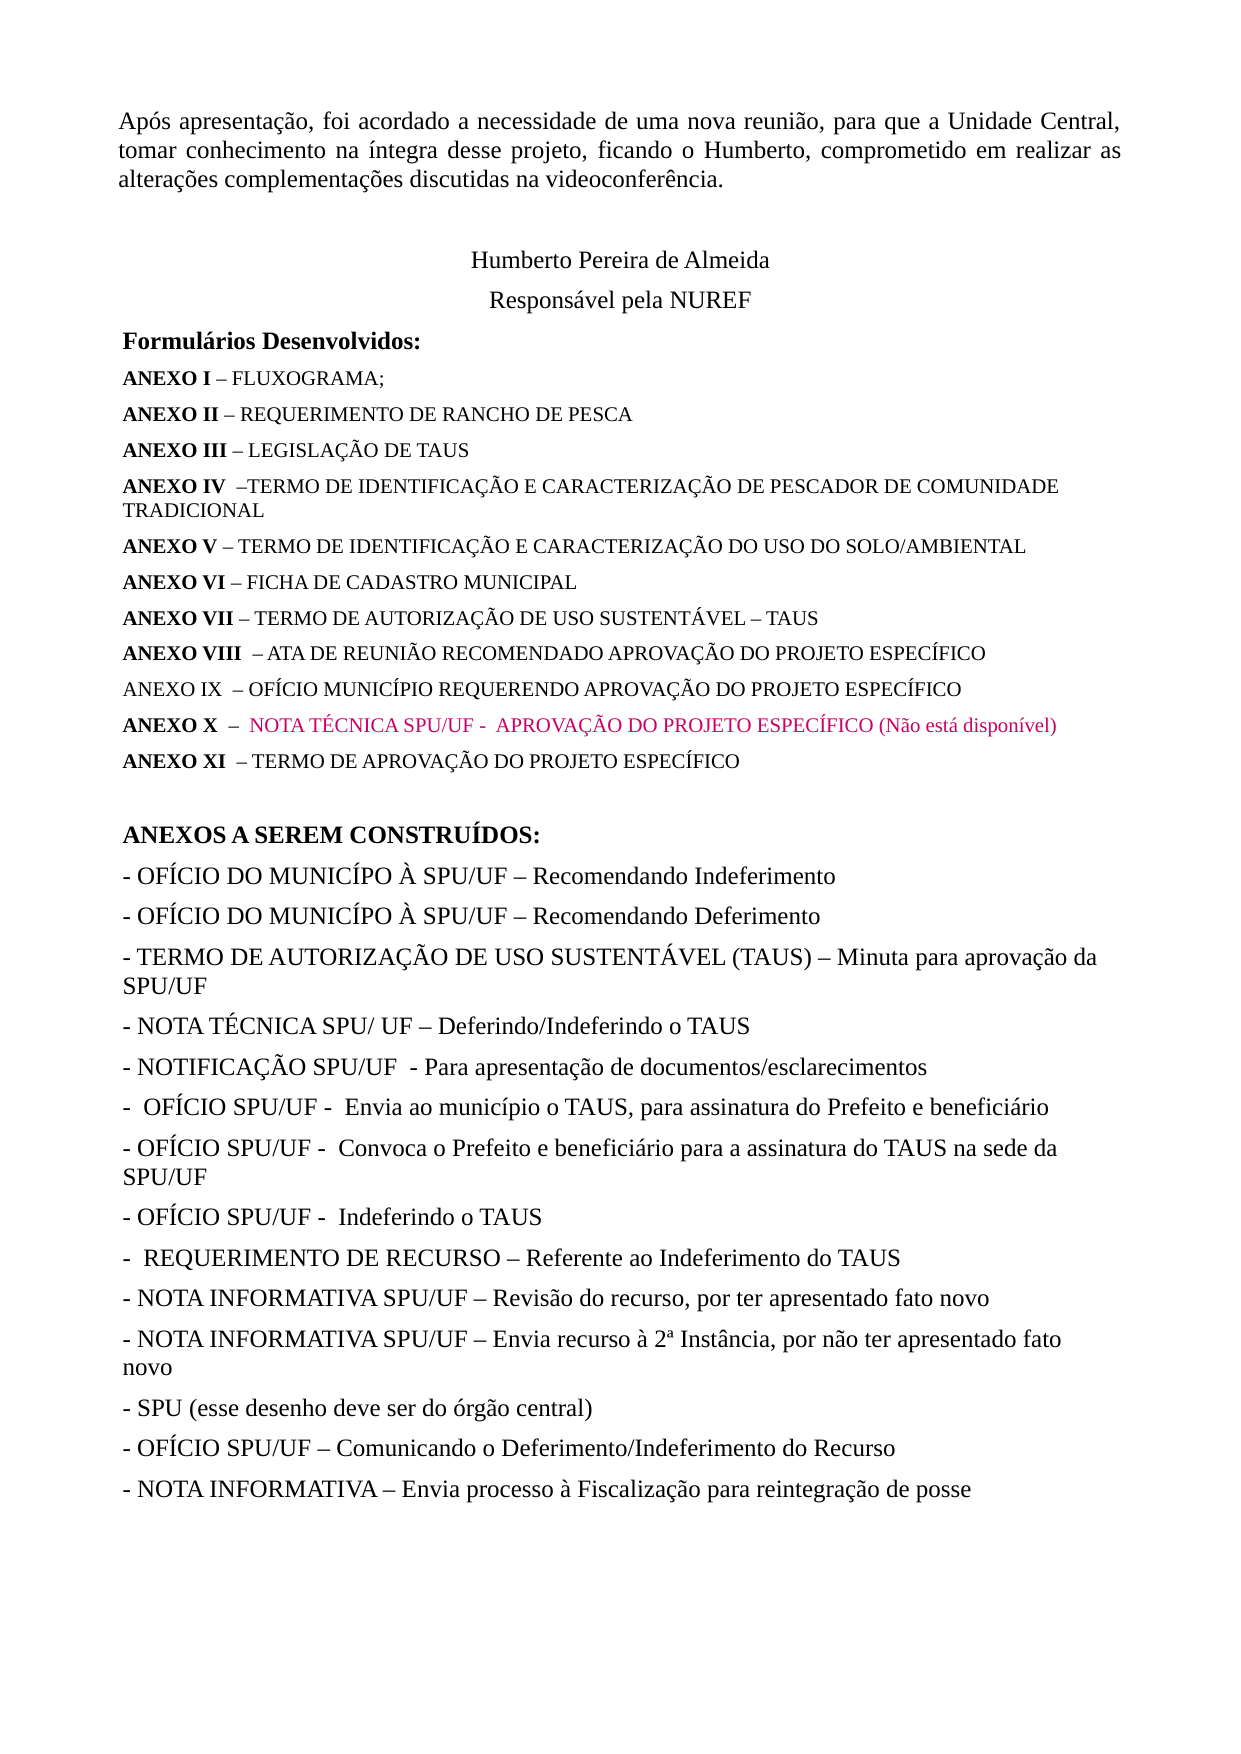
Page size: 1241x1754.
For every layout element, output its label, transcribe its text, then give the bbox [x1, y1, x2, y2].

text ANEXO II – REQUERIMENTO DE RANCHO DE PESCA [122, 402, 1118, 426]
text Formulários Desenvolvidos: [122, 326, 1118, 354]
text Responsável pela NUREF [122, 285, 1118, 314]
text - NOTA INFORMATIVA SPU/UF – Revisão do recurso, por ter apresentado fato novo [122, 1283, 1118, 1312]
text - OFÍCIO SPU/UF - Envia ao município o TAUS, para assinatura do Prefeito e beneficiário [122, 1092, 1118, 1121]
text ANEXO V – TERMO DE IDENTIFICAÇÃO E CARACTERIZAÇÃO DO USO DO SOLO/AMBIENTAL [122, 534, 1118, 558]
text ANEXO I – FLUXOGRAMA; [122, 366, 1118, 390]
text Após apresentação, foi acordado a necessidade de uma nova reunião, para que a Unidade Central, tomar conhecimento na íntegra desse projeto, ficando o Humberto, comprometido em realizar as alterações complementações discutidas na videoconferência. [118, 106, 1122, 192]
text - NOTA TÉCNICA SPU/ UF – Deferindo/Indeferindo o TAUS [122, 1011, 1118, 1040]
text - OFÍCIO DO MUNICÍPO À SPU/UF – Recomendando Indeferimento [122, 861, 1118, 890]
text ANEXO VI – FICHA DE CADASTRO MUNICIPAL [122, 569, 1118, 594]
text ANEXO VIII – ATA DE REUNIÃO RECOMENDADO APROVAÇÃO DO PROJETO ESPECÍFICO [122, 641, 1118, 665]
text - NOTIFICAÇÃO SPU/UF - Para apresentação de documentos/esclarecimentos [122, 1052, 1118, 1081]
text ANEXO IV –TERMO DE IDENTIFICAÇÃO E CARACTERIZAÇÃO DE PESCADOR DE COMUNIDADE TRADICIONAL [122, 474, 1118, 522]
text - NOTA INFORMATIVA SPU/UF – Envia recurso à 2ª Instância, por não ter apresentado fato novo [122, 1324, 1118, 1381]
text ANEXO X – NOTA TÉCNICA SPU/UF - APROVAÇÃO DO PROJETO ESPECÍFICO (Não está disponível) [122, 713, 1118, 737]
text ANEXOS A SEREM CONSTRUÍDOS: [122, 820, 1118, 849]
text - TERMO DE AUTORIZAÇÃO DE USO SUSTENTÁVEL (TAUS) – Minuta para aprovação da SPU/UF [122, 942, 1118, 999]
text ANEXO XI – TERMO DE APROVAÇÃO DO PROJETO ESPECÍFICO [122, 749, 1118, 773]
text - OFÍCIO SPU/UF - Indeferindo o TAUS [122, 1202, 1118, 1231]
text ANEXO VII – TERMO DE AUTORIZAÇÃO DE USO SUSTENTÁVEL – TAUS [122, 605, 1118, 629]
text - NOTA INFORMATIVA – Envia processo à Fiscalização para reintegração de posse [122, 1474, 1118, 1503]
text ANEXO IX – OFÍCIO MUNICÍPIO REQUERENDO APROVAÇÃO DO PROJETO ESPECÍFICO [122, 677, 1118, 701]
text - OFÍCIO SPU/UF – Comunicando o Deferimento/Indeferimento do Recurso [122, 1433, 1118, 1462]
text - OFÍCIO SPU/UF - Convoca o Prefeito e beneficiário para a assinatura do TAUS na sede da SPU/UF [122, 1133, 1118, 1190]
text Humberto Pereira de Almeida [122, 245, 1118, 273]
text - SPU (esse desenho deve ser do órgão central) [122, 1393, 1118, 1422]
text - REQUERIMENTO DE RECURSO – Referente ao Indeferimento do TAUS [122, 1243, 1118, 1271]
text ANEXO III – LEGISLAÇÃO DE TAUS [122, 438, 1118, 462]
text - OFÍCIO DO MUNICÍPO À SPU/UF – Recomendando Deferimento [122, 901, 1118, 930]
